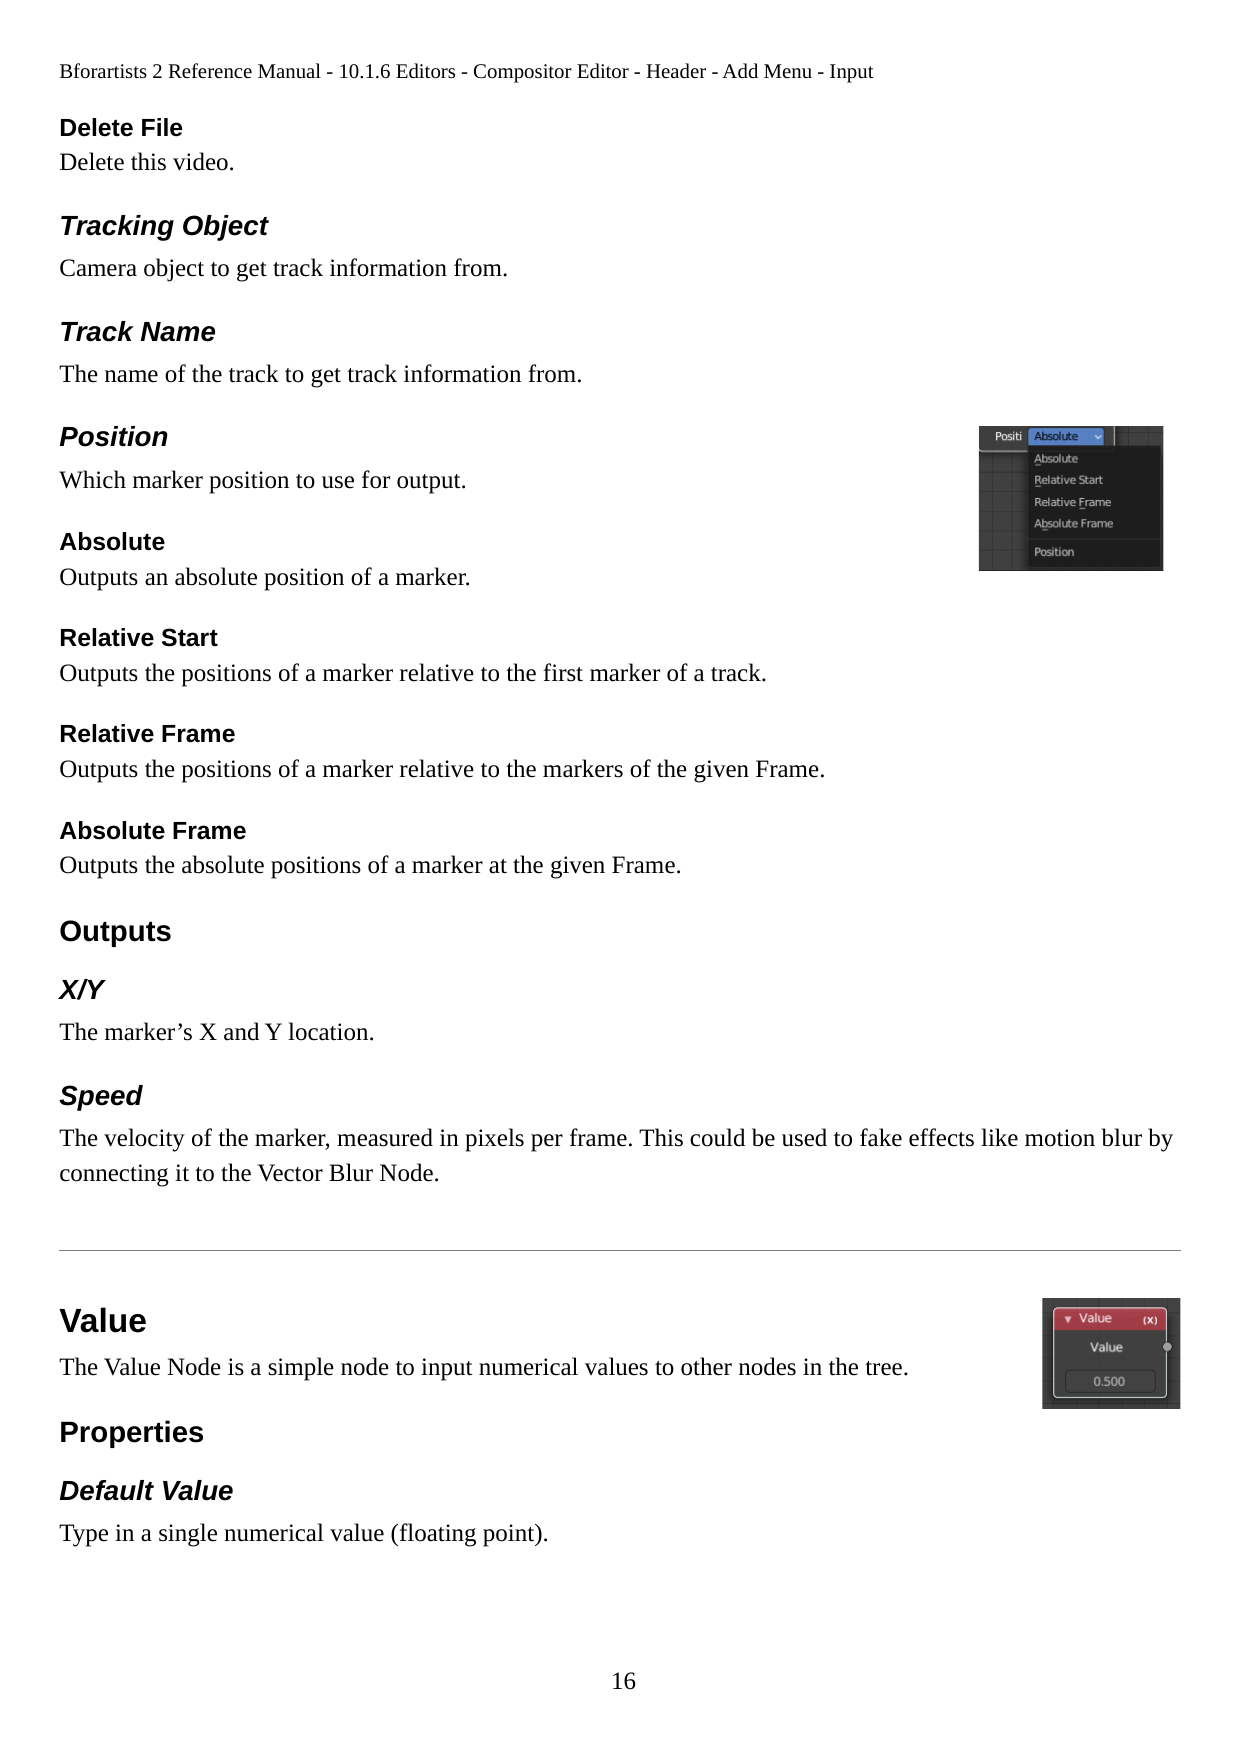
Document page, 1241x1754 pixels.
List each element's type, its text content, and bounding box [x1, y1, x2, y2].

subtitle Relative Frame [59, 719, 1181, 748]
text The Value Node is a simple node to input numerical values to other nodes in the tree. [59, 1352, 1042, 1381]
picture [978, 426, 1164, 571]
subtitle Outputs [59, 914, 1181, 948]
text Outputs the absolute positions of a marker at the given Frame. [59, 851, 1181, 879]
text Delete this video. [59, 147, 1181, 176]
subtitle Absolute [59, 527, 978, 555]
text Outputs an absolute position of a marker. [59, 562, 1181, 590]
text The marker’s X and Y location. [59, 1017, 1181, 1046]
text Camera object to get track information from. [59, 253, 1181, 282]
text The name of the track to get track information from. [59, 359, 1181, 388]
text Outputs the positions of a marker relative to the first marker of a track. [59, 658, 1181, 687]
subtitle X/Y [59, 973, 1181, 1005]
subtitle Speed [59, 1079, 1181, 1111]
subtitle Properties [59, 1415, 1181, 1449]
subtitle Default Value [59, 1474, 1181, 1506]
subtitle Track Name [59, 315, 1181, 347]
subtitle Relative Start [59, 623, 1181, 652]
subtitle Position [59, 421, 1181, 453]
subtitle Absolute Frame [59, 816, 1181, 844]
subtitle Tracking Object [59, 209, 1181, 241]
picture [1042, 1298, 1181, 1409]
text Outputs the positions of a marker relative to the markers of the given Frame. [59, 754, 1181, 783]
text Which marker position to use for output. [59, 465, 978, 494]
subtitle Value [59, 1301, 1042, 1339]
subtitle [1164, 527, 1181, 555]
text The velocity of the marker, measured in pixels per frame. This could be used to fake effects like motion blur by connecting it to the Vector Blur Node. [59, 1123, 1181, 1187]
subtitle Delete File [59, 113, 1181, 141]
text Type in a single numerical value (floating point). [59, 1518, 1181, 1547]
